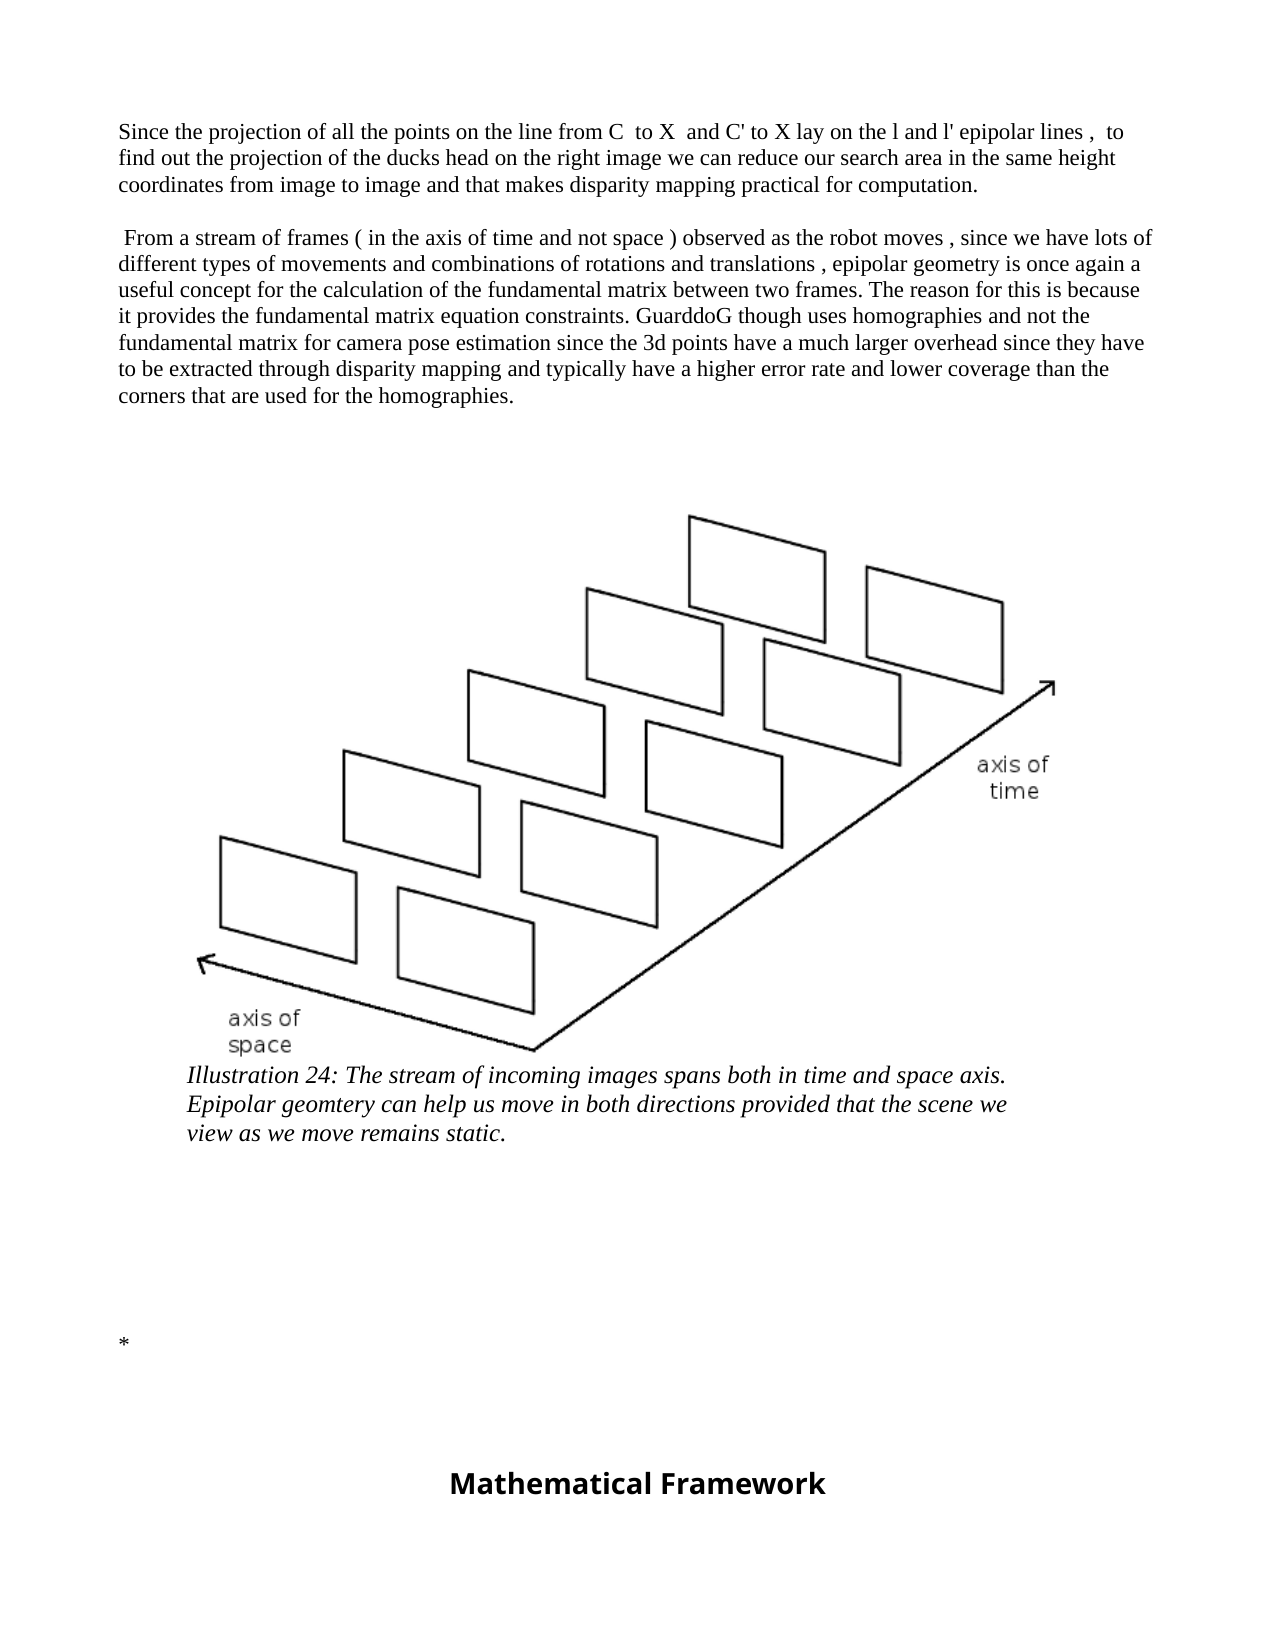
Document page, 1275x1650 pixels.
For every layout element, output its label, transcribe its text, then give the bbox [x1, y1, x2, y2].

text Illustration 24: The stream of incoming images spans both in time and space axis. Epipolar geomtery can help us move in both directions provided that the scene we view as we move remains static. [187, 1061, 1061, 1146]
picture [186, 509, 1062, 1061]
text From a stream of frames ( in the axis of time and not space ) observed as the robot moves , since we have lots of different types of movements and combinations of rotations and translations , epipolar geometry is once again a useful concept for the calculation of the fundamental matrix between two frames. The reason for this is because it provides the fundamental matrix equation constraints. GuarddoG though uses homographies and not the fundamental matrix for camera pose estimation since the 3d points have a much larger overhead since they have to be extracted through disparity mapping and typically have a higher error rate and lower coverage than the corners that are used for the homographies. [118, 223, 1157, 408]
text Mathematical Framework [118, 1463, 1157, 1503]
text Since the projection of all the points on the line from C to X and C' to X lay on the l and l' epipolar lines , to find out the projection of the ducks head on the right image we can reduce our search area in the same height coordinates from image to image and that makes disparity mapping practical for computation. [118, 118, 1157, 197]
text * [118, 1331, 1157, 1357]
